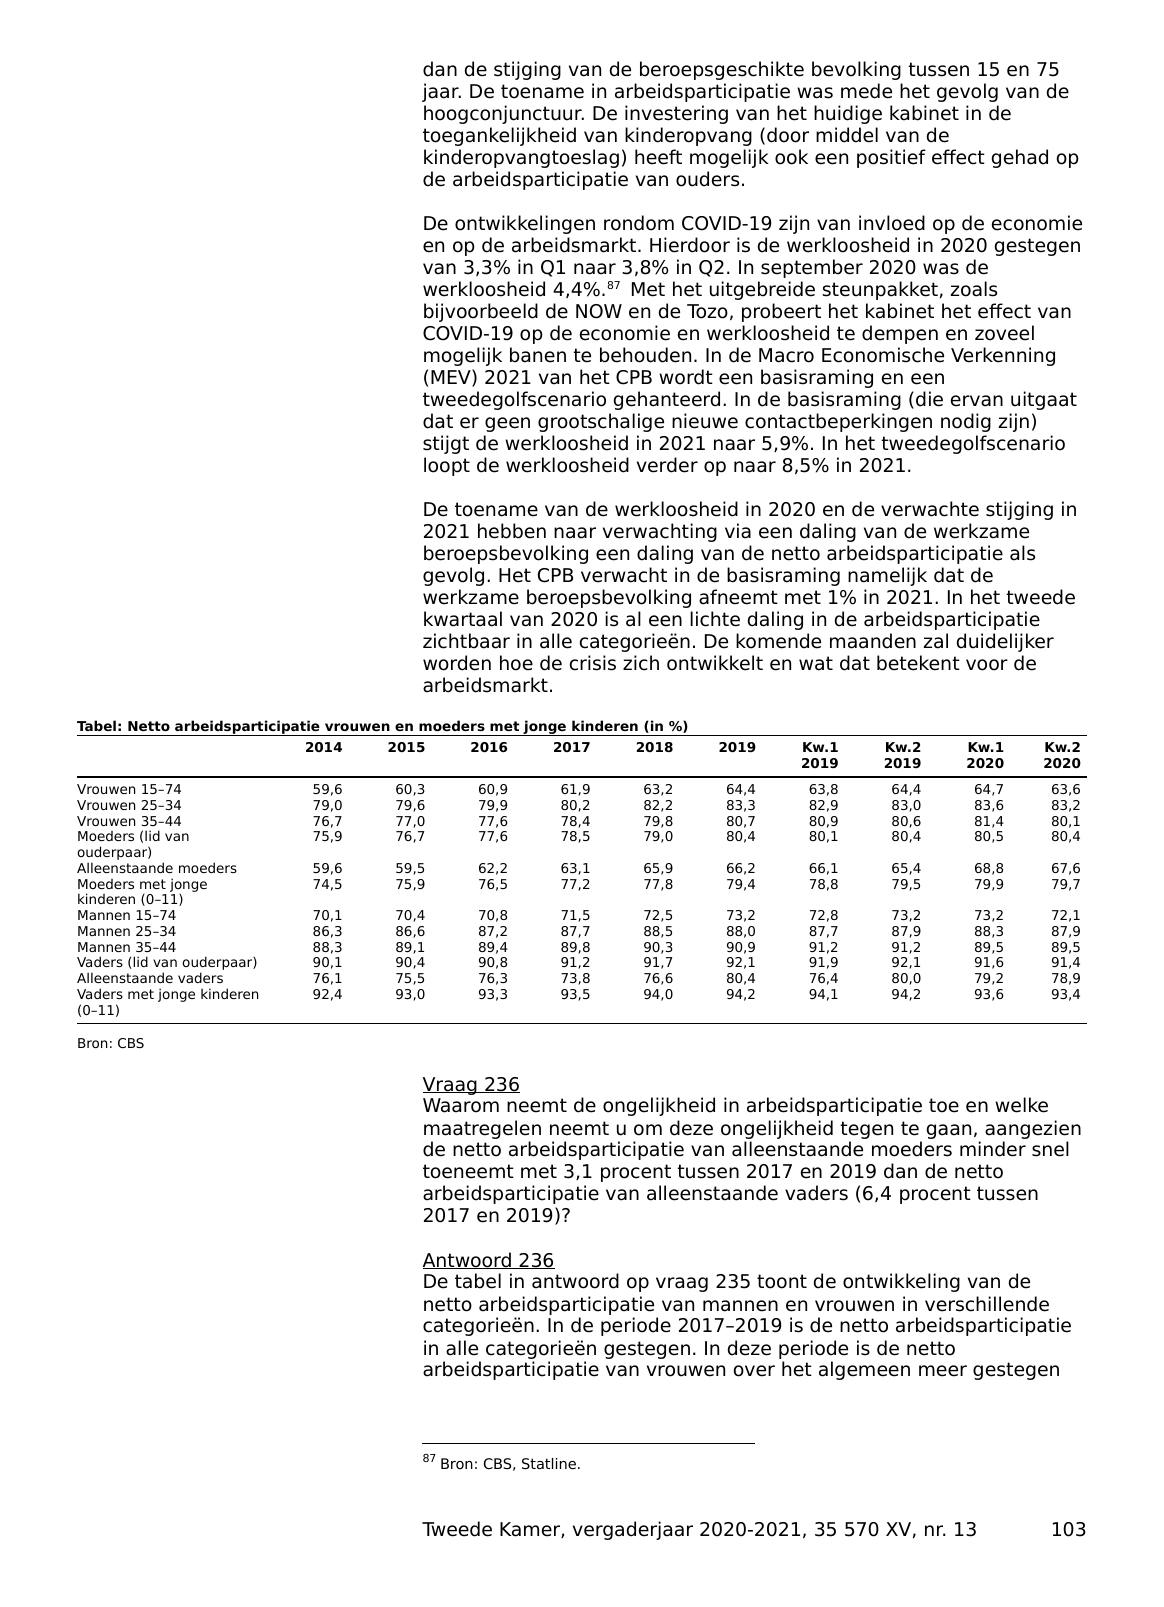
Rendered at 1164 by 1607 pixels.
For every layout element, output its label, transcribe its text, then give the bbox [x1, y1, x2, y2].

table_cell 86,6 [348, 924, 431, 939]
table_cell 80,6 [844, 814, 927, 829]
table_header Tabel: Netto arbeidsparticipatie vrouwen en moeders met jonge kinderen (in %) [77, 719, 1087, 734]
table_cell 59,5 [348, 861, 431, 876]
table_cell 93,5 [514, 987, 596, 1023]
table_cell 92,1 [844, 955, 927, 971]
table_cell 59,6 [266, 778, 348, 798]
table_cell 87,7 [514, 924, 596, 939]
table_cell 82,9 [762, 798, 844, 813]
table_cell 90,8 [431, 955, 514, 971]
table_cell 68,8 [927, 861, 1010, 876]
table_cell 76,7 [266, 814, 348, 829]
table_cell 80,1 [1010, 814, 1087, 829]
table_cell 76,6 [596, 971, 679, 987]
table_cell Vrouwen 35–44 [77, 814, 266, 829]
table_cell 78,8 [762, 876, 844, 908]
table_cell Moeders met jonge kinderen (0–11) [77, 876, 266, 908]
table_cell 78,5 [514, 829, 596, 861]
table_cell 86,3 [266, 924, 348, 939]
table_cell 80,4 [844, 829, 927, 861]
text dan de stijging van de beroepsgeschikte bevolking tussen 15 en 75 jaar. De toename in arbeidsparticipatie was mede het gevolg van de hoogconjunctuur. De investering van het huidige kabinet in de toegankelijkheid van kinderopvang (door middel van de kinderopvangtoeslag) heeft mogelijk ook een positief effect gehad op de arbeidsparticipatie van ouders. [422, 59, 1087, 191]
table_cell Alleenstaande moeders [77, 861, 266, 876]
table_cell 94,2 [844, 987, 927, 1023]
table_cell 79,9 [431, 798, 514, 813]
text Vraag 236 [422, 1073, 1087, 1095]
table_cell 87,9 [844, 924, 927, 939]
table_cell 72,5 [596, 908, 679, 924]
table_cell Vaders met jonge kinderen (0–11) [77, 987, 266, 1023]
table_cell Vrouwen 25–34 [77, 798, 266, 813]
table_cell 73,8 [514, 971, 596, 987]
table_cell 79,7 [1010, 876, 1087, 908]
table_cell 80,4 [679, 829, 762, 861]
table_cell Mannen 15–74 [77, 908, 266, 924]
table_cell 2018 [596, 736, 679, 776]
table_cell 93,3 [431, 987, 514, 1023]
table_cell 79,2 [927, 971, 1010, 987]
table_cell 76,5 [431, 876, 514, 908]
table_cell 83,6 [927, 798, 1010, 813]
table_cell 64,4 [679, 778, 762, 798]
table_cell 87,2 [431, 924, 514, 939]
table_cell 63,1 [514, 861, 596, 876]
table_cell 82,2 [596, 798, 679, 813]
table_cell 76,4 [762, 971, 844, 987]
table_cell 89,5 [1010, 939, 1087, 955]
table_cell 61,9 [514, 778, 596, 798]
table_cell 93,4 [1010, 987, 1087, 1023]
table_cell 87,7 [762, 924, 844, 939]
table_cell 80,7 [679, 814, 762, 829]
table_cell 94,1 [762, 987, 844, 1023]
table_cell 76,1 [266, 971, 348, 987]
table_cell 77,6 [431, 814, 514, 829]
table_cell 88,3 [266, 939, 348, 955]
table_cell 83,2 [1010, 798, 1087, 813]
text De toename van de werkloosheid in 2020 en de verwachte stijging in 2021 hebben naar verwachting via een daling van de werkzame beroepsbevolking een daling van de netto arbeidsparticipatie als gevolg. Het CPB verwacht in de basisraming namelijk dat de werkzame beroepsbevolking afneemt met 1% in 2021. In het tweede kwartaal van 2020 is al een lichte daling in de arbeidsparticipatie zichtbaar in alle categorieën. De komende maanden zal duidelijker worden hoe de crisis zich ontwikkelt en wat dat betekent voor de arbeidsmarkt. [422, 499, 1087, 697]
table_cell 89,1 [348, 939, 431, 955]
table_cell Vrouwen 15–74 [77, 778, 266, 798]
table_cell 2019 [679, 736, 762, 776]
table_cell 60,3 [348, 778, 431, 798]
table_cell 91,2 [514, 955, 596, 971]
table_cell Mannen 35–44 [77, 939, 266, 955]
table_cell 80,1 [762, 829, 844, 861]
table_cell 76,7 [348, 829, 431, 861]
table_cell 60,9 [431, 778, 514, 798]
text Bron: CBS, Statline. [422, 1452, 1087, 1474]
table_cell 63,2 [596, 778, 679, 798]
table_cell 66,2 [679, 861, 762, 876]
table_cell 94,0 [596, 987, 679, 1023]
table_cell 80,5 [927, 829, 1010, 861]
table_cell Kw.1 2019 [762, 736, 844, 776]
table_cell [77, 736, 266, 776]
table_cell 77,0 [348, 814, 431, 829]
table_cell 79,8 [596, 814, 679, 829]
table_cell 63,6 [1010, 778, 1087, 798]
table_cell Kw.2 2020 [1010, 736, 1087, 776]
text Antwoord 236 [422, 1249, 1087, 1271]
table_cell 70,8 [431, 908, 514, 924]
table_cell 89,8 [514, 939, 596, 955]
table_cell 79,4 [679, 876, 762, 908]
table_cell 90,4 [348, 955, 431, 971]
table_cell 90,9 [679, 939, 762, 955]
table_cell 80,4 [679, 971, 762, 987]
table_cell 94,2 [679, 987, 762, 1023]
table_cell 92,1 [679, 955, 762, 971]
table_cell 70,4 [348, 908, 431, 924]
table_cell 66,1 [762, 861, 844, 876]
table_cell Kw.2 2019 [844, 736, 927, 776]
table_cell 2017 [514, 736, 596, 776]
table_cell 76,3 [431, 971, 514, 987]
table_cell 91,2 [844, 939, 927, 955]
table_cell 62,2 [431, 861, 514, 876]
table_cell 88,0 [679, 924, 762, 939]
table_cell Bron: CBS [77, 1024, 1087, 1051]
table_cell Vaders (lid van ouderpaar) [77, 955, 266, 971]
table_cell 65,9 [596, 861, 679, 876]
table_cell 64,7 [927, 778, 1010, 798]
table_cell 93,0 [348, 987, 431, 1023]
table_cell Moeders (lid van ouderpaar) [77, 829, 266, 861]
table_cell 67,6 [1010, 861, 1087, 876]
table_cell 73,2 [679, 908, 762, 924]
table_cell 70,1 [266, 908, 348, 924]
table_cell 77,8 [596, 876, 679, 908]
table_cell 73,2 [927, 908, 1010, 924]
table_cell 90,3 [596, 939, 679, 955]
table_cell 79,6 [348, 798, 431, 813]
table_cell 2016 [431, 736, 514, 776]
text De ontwikkelingen rondom COVID-19 zijn van invloed op de economie en op de arbeidsmarkt. Hierdoor is de werkloosheid in 2020 gestegen van 3,3% in Q1 naar 3,8% in Q2. In september 2020 was de werkloosheid 4,4%. Met het uitgebreide steunpakket, zoals bijvoorbeeld de NOW en de Tozo, probeert het kabinet het effect van COVID-19 op de economie en werkloosheid te dempen en zoveel mogelijk banen te behouden. In de Macro Economische Verkenning (MEV) 2021 van het CPB wordt een basisraming en een tweedegolfscenario gehanteerd. In de basisraming (die ervan uitgaat dat er geen grootschalige nieuwe contactbeperkingen nodig zijn) stijgt de werkloosheid in 2021 naar 5,9%. In het tweedegolfscenario loopt de werkloosheid verder op naar 8,5% in 2021. [422, 213, 1087, 477]
table_cell 65,4 [844, 861, 927, 876]
table_cell 91,6 [927, 955, 1010, 971]
table_cell 59,6 [266, 861, 348, 876]
table_cell 78,4 [514, 814, 596, 829]
table_cell 72,1 [1010, 908, 1087, 924]
table_cell 73,2 [844, 908, 927, 924]
table_cell 2015 [348, 736, 431, 776]
table_cell 79,5 [844, 876, 927, 908]
table_cell Mannen 25–34 [77, 924, 266, 939]
table_cell 83,0 [844, 798, 927, 813]
table_cell Alleenstaande vaders [77, 971, 266, 987]
table_cell 80,0 [844, 971, 927, 987]
table_cell 75,5 [348, 971, 431, 987]
table_cell 89,4 [431, 939, 514, 955]
table_cell 79,9 [927, 876, 1010, 908]
table_cell 71,5 [514, 908, 596, 924]
table_cell 80,9 [762, 814, 844, 829]
table_cell 78,9 [1010, 971, 1087, 987]
table_cell 77,2 [514, 876, 596, 908]
table_cell 92,4 [266, 987, 348, 1023]
table_cell 91,2 [762, 939, 844, 955]
table_cell 79,0 [266, 798, 348, 813]
table_cell 90,1 [266, 955, 348, 971]
table_cell 75,9 [348, 876, 431, 908]
table_cell 2014 [266, 736, 348, 776]
table_cell 83,3 [679, 798, 762, 813]
table_cell 81,4 [927, 814, 1010, 829]
table_cell 77,6 [431, 829, 514, 861]
table_cell 91,9 [762, 955, 844, 971]
table_cell Kw.1 2020 [927, 736, 1010, 776]
table_cell 87,9 [1010, 924, 1087, 939]
table_cell 88,3 [927, 924, 1010, 939]
table_cell 75,9 [266, 829, 348, 861]
table_cell 91,7 [596, 955, 679, 971]
table_cell 64,4 [844, 778, 927, 798]
table_cell 80,2 [514, 798, 596, 813]
table_cell 63,8 [762, 778, 844, 798]
table_cell 79,0 [596, 829, 679, 861]
table_cell 74,5 [266, 876, 348, 908]
text Waarom neemt de ongelijkheid in arbeidsparticipatie toe en welke maatregelen neemt u om deze ongelijkheid tegen te gaan, aangezien de netto arbeidsparticipatie van alleenstaande moeders minder snel toeneemt met 3,1 procent tussen 2017 en 2019 dan de netto arbeidsparticipatie van alleenstaande vaders (6,4 procent tussen 2017 en 2019)? [422, 1095, 1087, 1227]
table_cell 88,5 [596, 924, 679, 939]
text De tabel in antwoord op vraag 235 toont de ontwikkeling van de netto arbeidsparticipatie van mannen en vrouwen in verschillende categorieën. In de periode 2017–2019 is de netto arbeidsparticipatie in alle categorieën gestegen. In deze periode is de netto arbeidsparticipatie van vrouwen over het algemeen meer gestegen [422, 1271, 1087, 1381]
table_cell 89,5 [927, 939, 1010, 955]
table_cell 93,6 [927, 987, 1010, 1023]
table_cell 72,8 [762, 908, 844, 924]
table_cell 80,4 [1010, 829, 1087, 861]
table_cell 91,4 [1010, 955, 1087, 971]
